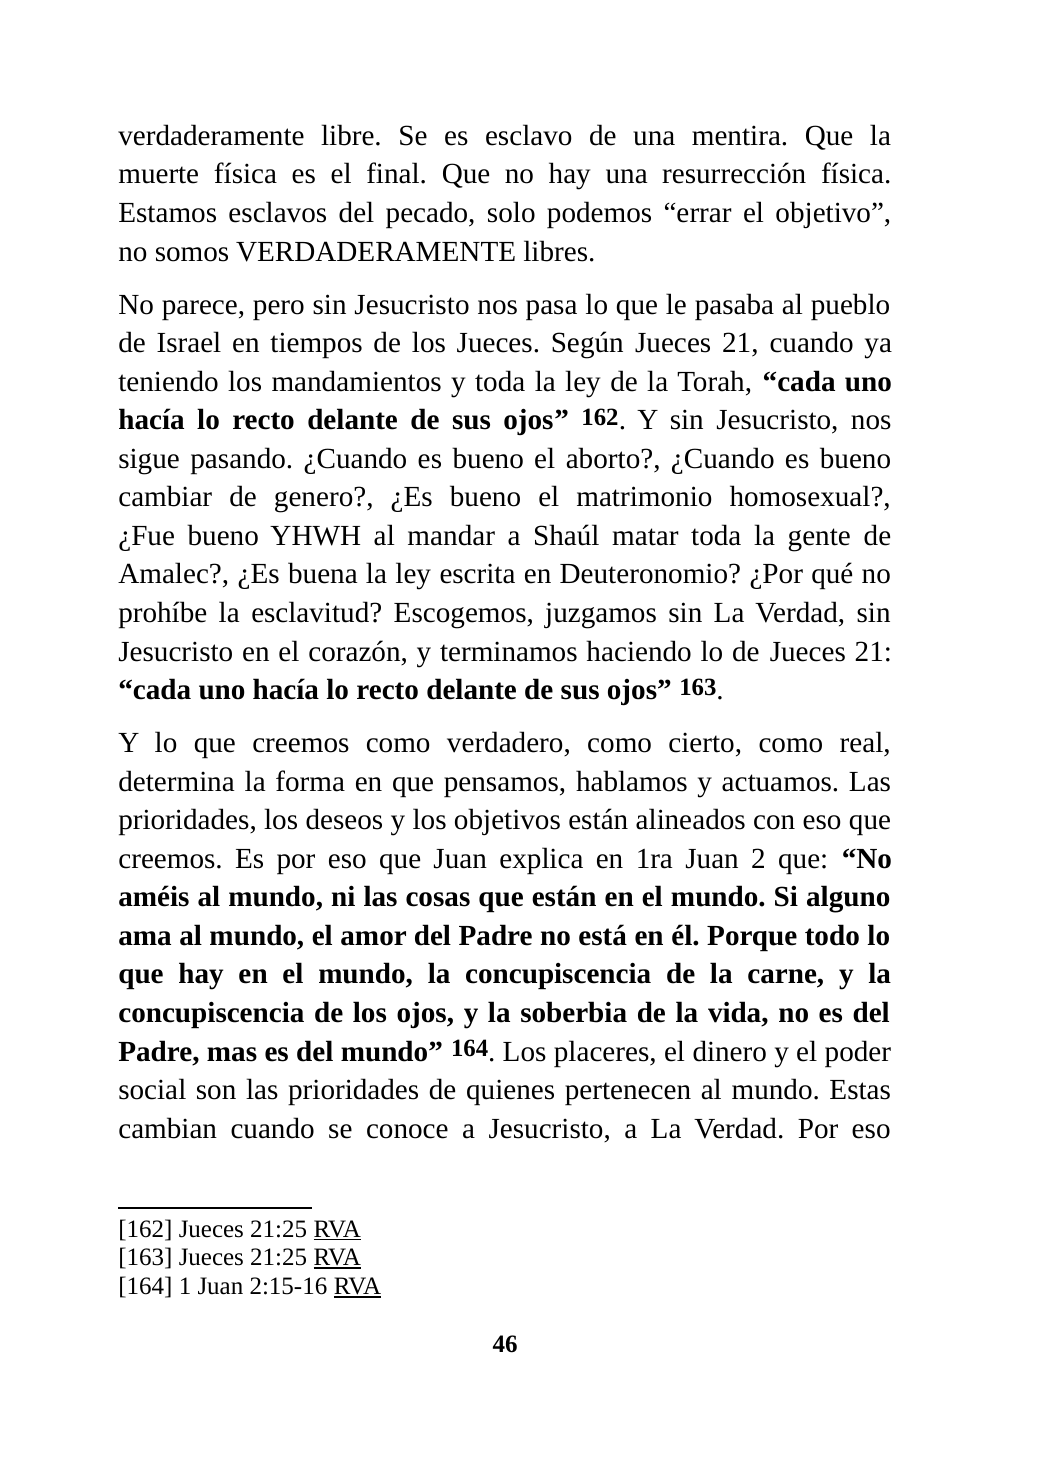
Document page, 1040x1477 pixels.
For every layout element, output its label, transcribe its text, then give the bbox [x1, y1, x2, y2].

text Jueces 21:25 RVA [118, 1214, 892, 1242]
text No parece, pero sin Jesucristo nos pasa lo que le pasaba al pueblo de Israel en tiempos de los Jueces. Según Jueces 21, cuando ya teniendo los mandamientos y toda la ley de la Torah, “cada uno hacía lo recto delante de sus ojos” . Y sin Jesucristo, nos sigue pasando. ¿Cuando es bueno el aborto?, ¿Cuando es bueno cambiar de genero?, ¿Es bueno el matrimonio homosexual?, ¿Fue bueno YHWH al mandar a Shaúl matar toda la gente de Amalec?, ¿Es buena la ley escrita en Deuteronomio? ¿Por qué no prohíbe la esclavitud? Escogemos, juzgamos sin La Verdad, sin Jesucristo en el corazón, y terminamos haciendo lo de Jueces 21: “cada uno hacía lo recto delante de sus ojos” . [118, 287, 892, 706]
text 1 Juan 2:15-16 RVA [118, 1271, 892, 1300]
text Jueces 21:25 RVA [118, 1242, 892, 1271]
text verdaderamente libre. Se es esclavo de una mentira. Que la muerte física es el final. Que no hay una resurrección física. Estamos esclavos del pecado, solo podemos “errar el objetivo”, no somos VERDADERAMENTE libres. [118, 118, 892, 267]
text Y lo que creemos como verdadero, como cierto, como real, determina la forma en que pensamos, hablamos y actuamos. Las prioridades, los deseos y los objetivos están alineados con eso que creemos. Es por eso que Juan explica en 1ra Juan 2 que: “No améis al mundo, ni las cosas que están en el mundo. Si alguno ama al mundo, el amor del Padre no está en él. Porque todo lo que hay en el mundo, la concupiscencia de la carne, y la concupiscencia de los ojos, y la soberbia de la vida, no es del Padre, mas es del mundo” . Los placeres, el dinero y el poder social son las prioridades de quienes pertenecen al mundo. Estas cambian cuando se conoce a Jesucristo, a La Verdad. Por eso [118, 725, 892, 1144]
